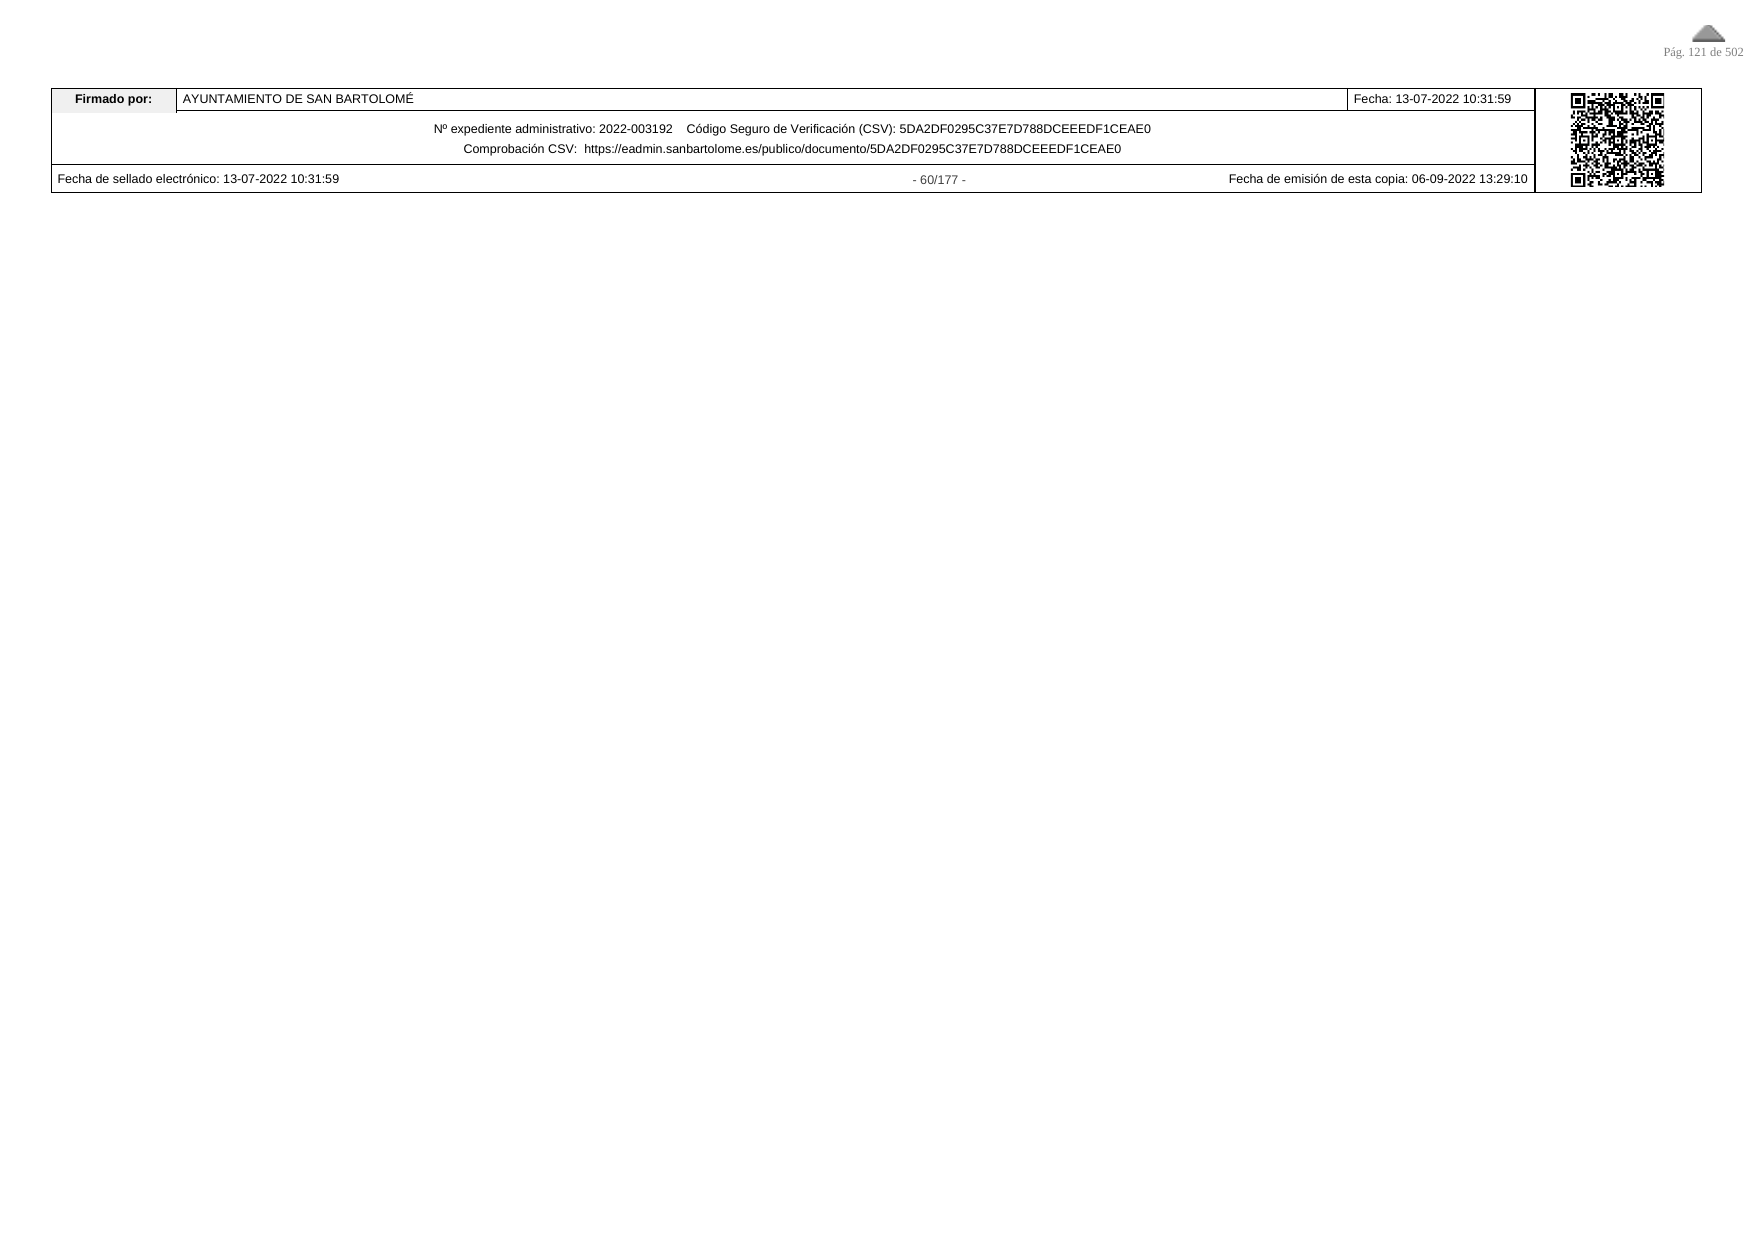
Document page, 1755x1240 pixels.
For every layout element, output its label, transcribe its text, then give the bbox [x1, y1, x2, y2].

table_cell Fecha de sellado electrónico: 13-07-2022 10:31:59 - 60/177 - Fecha de emisión de esta copia: 06-09-2022 13:29:10 [52, 165, 1534, 192]
table_cell Nº expediente administrativo: 2022-003192 Código Seguro de Verificación (CSV): 5DA2DF0295C37E7D788DCEEEDF1CEAE0 Comprobación CSV: https://eadmin.sanbartolome.es/publico/documento/5DA2DF0295C37E7D788DCEEEDF1CEAE0 [52, 111, 1534, 164]
table_header AYUNTAMIENTO DE SAN BARTOLOMÉ [177, 89, 1347, 110]
table_header [1536, 89, 1701, 192]
picture [1691, 25, 1726, 42]
picture [1570, 93, 1665, 187]
table_header Firmado por: [52, 89, 176, 110]
table_header Fecha: 13-07-2022 10:31:59 [1348, 89, 1534, 110]
